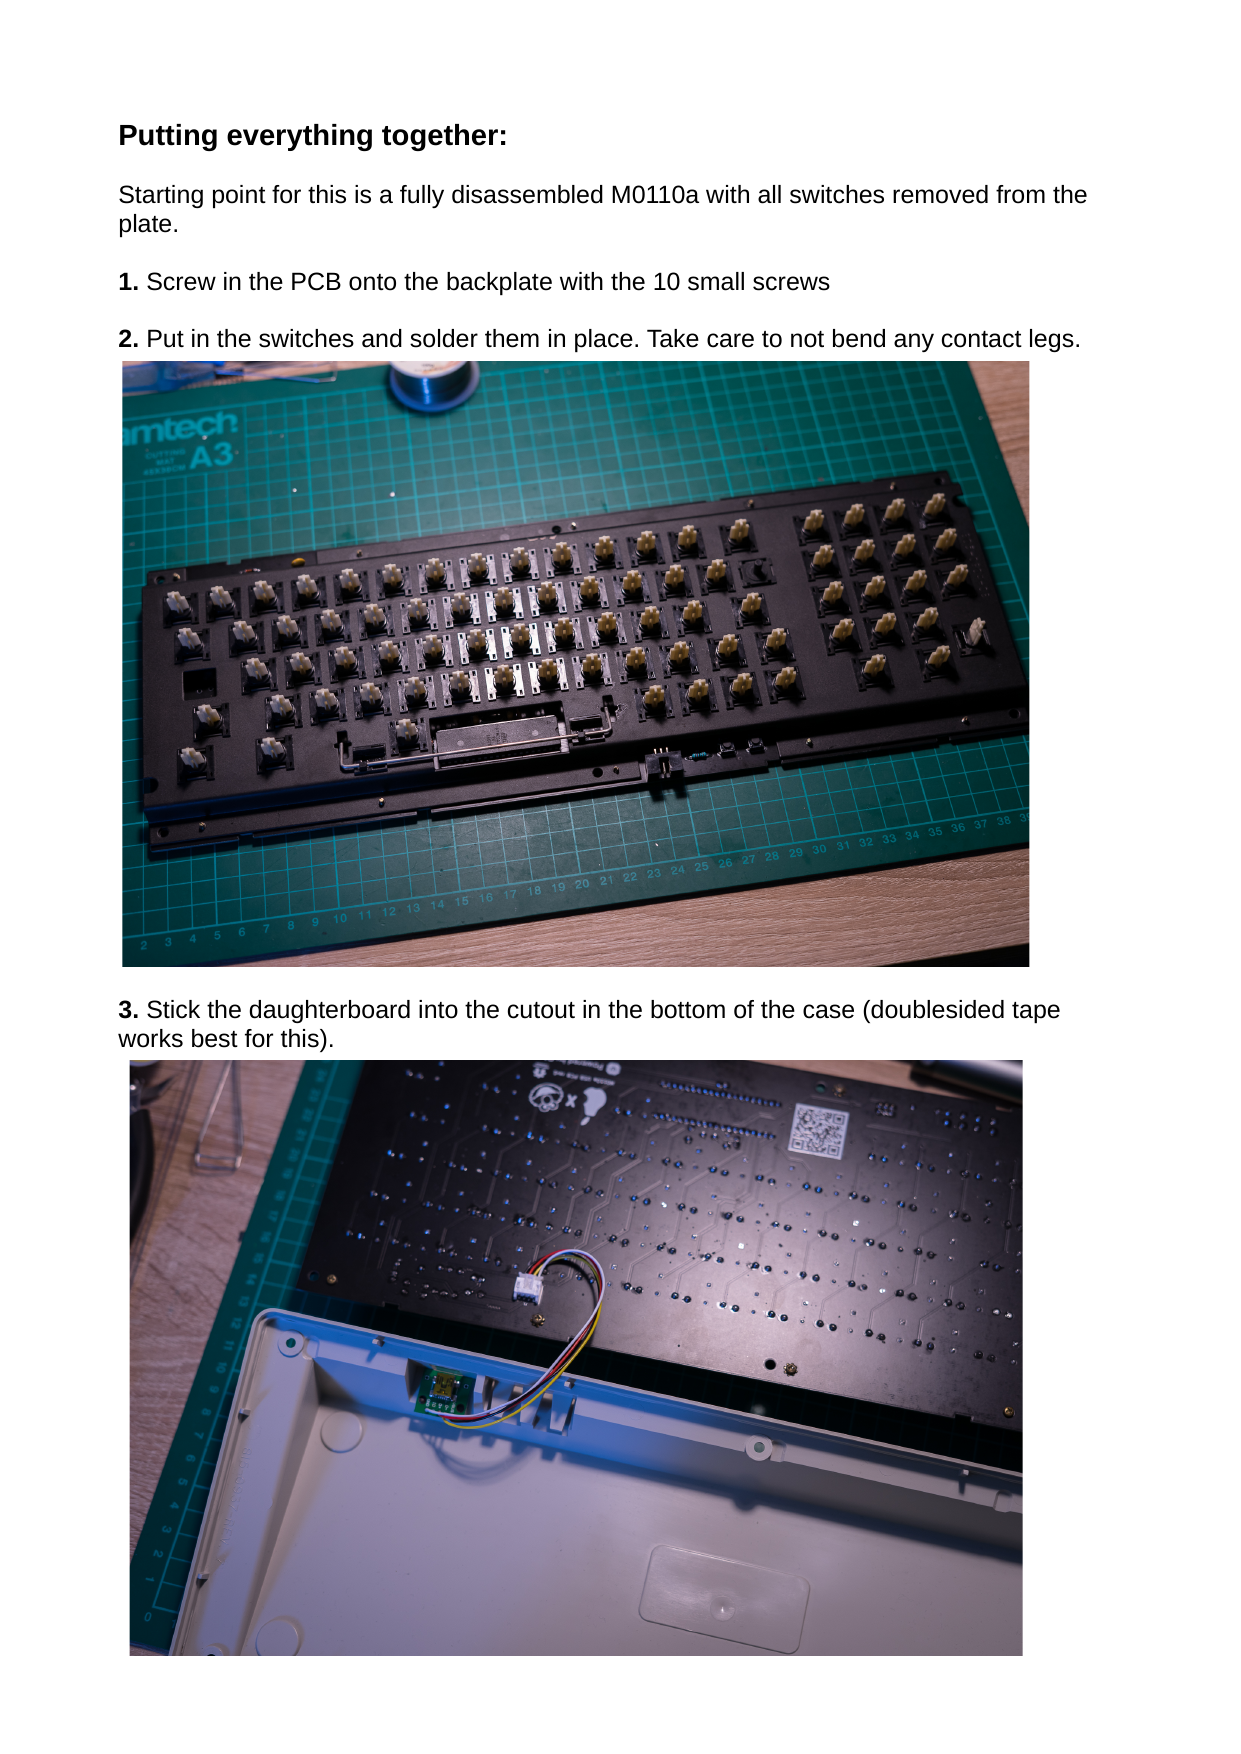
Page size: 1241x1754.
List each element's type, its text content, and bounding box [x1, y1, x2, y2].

picture [275, 1243, 294, 1261]
picture [129, 1060, 1023, 1656]
picture [185, 1468, 192, 1481]
text 1. Screw in the PCB onto the backplate with the 10 small screws [118, 267, 1122, 295]
picture [322, 1063, 332, 1075]
text Putting everything together: [118, 118, 1122, 152]
text Starting point for this is a fully disassembled M0110a with all switches removed from the plate. [118, 180, 1122, 238]
picture [294, 1137, 307, 1150]
picture [281, 1222, 301, 1240]
picture [309, 1141, 328, 1157]
picture [295, 1181, 315, 1198]
picture [316, 1120, 335, 1137]
picture [122, 361, 1030, 967]
text 3. Stick the daughterboard into the cutout in the bottom of the case (doublesided tape works best for this). [118, 995, 1122, 1052]
picture [267, 1265, 287, 1283]
picture [323, 1101, 341, 1117]
text 2. Put in the switches and solder them in place. Take care to not bend any contact legs. [118, 324, 1122, 353]
picture [288, 1200, 308, 1219]
picture [330, 1060, 357, 1097]
picture [302, 1161, 322, 1178]
picture [260, 1287, 281, 1305]
picture [201, 1425, 208, 1431]
